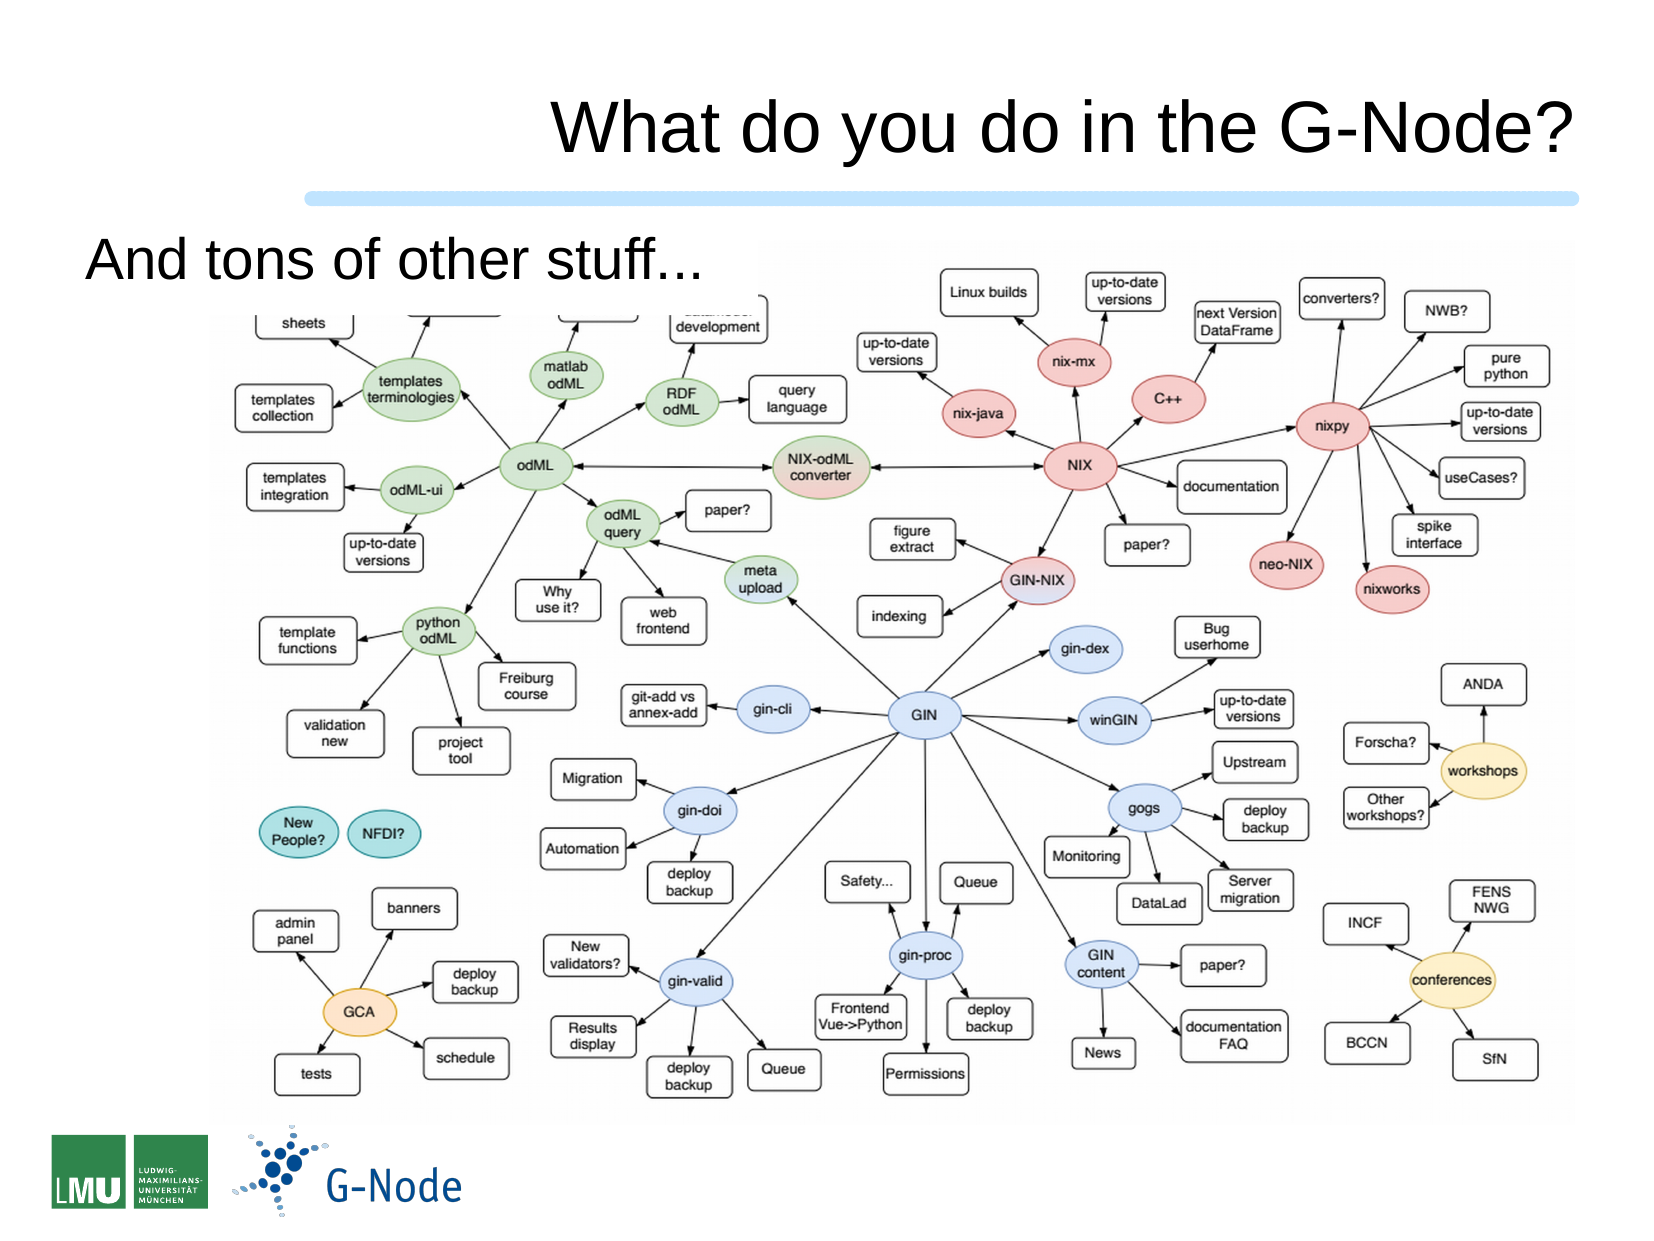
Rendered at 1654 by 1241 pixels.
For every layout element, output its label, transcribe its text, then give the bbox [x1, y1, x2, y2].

picture [209, 240, 1575, 1125]
text_box What do you do in the G-Node? [87, 30, 1576, 226]
list And tons of other stuff... [15, 227, 758, 316]
